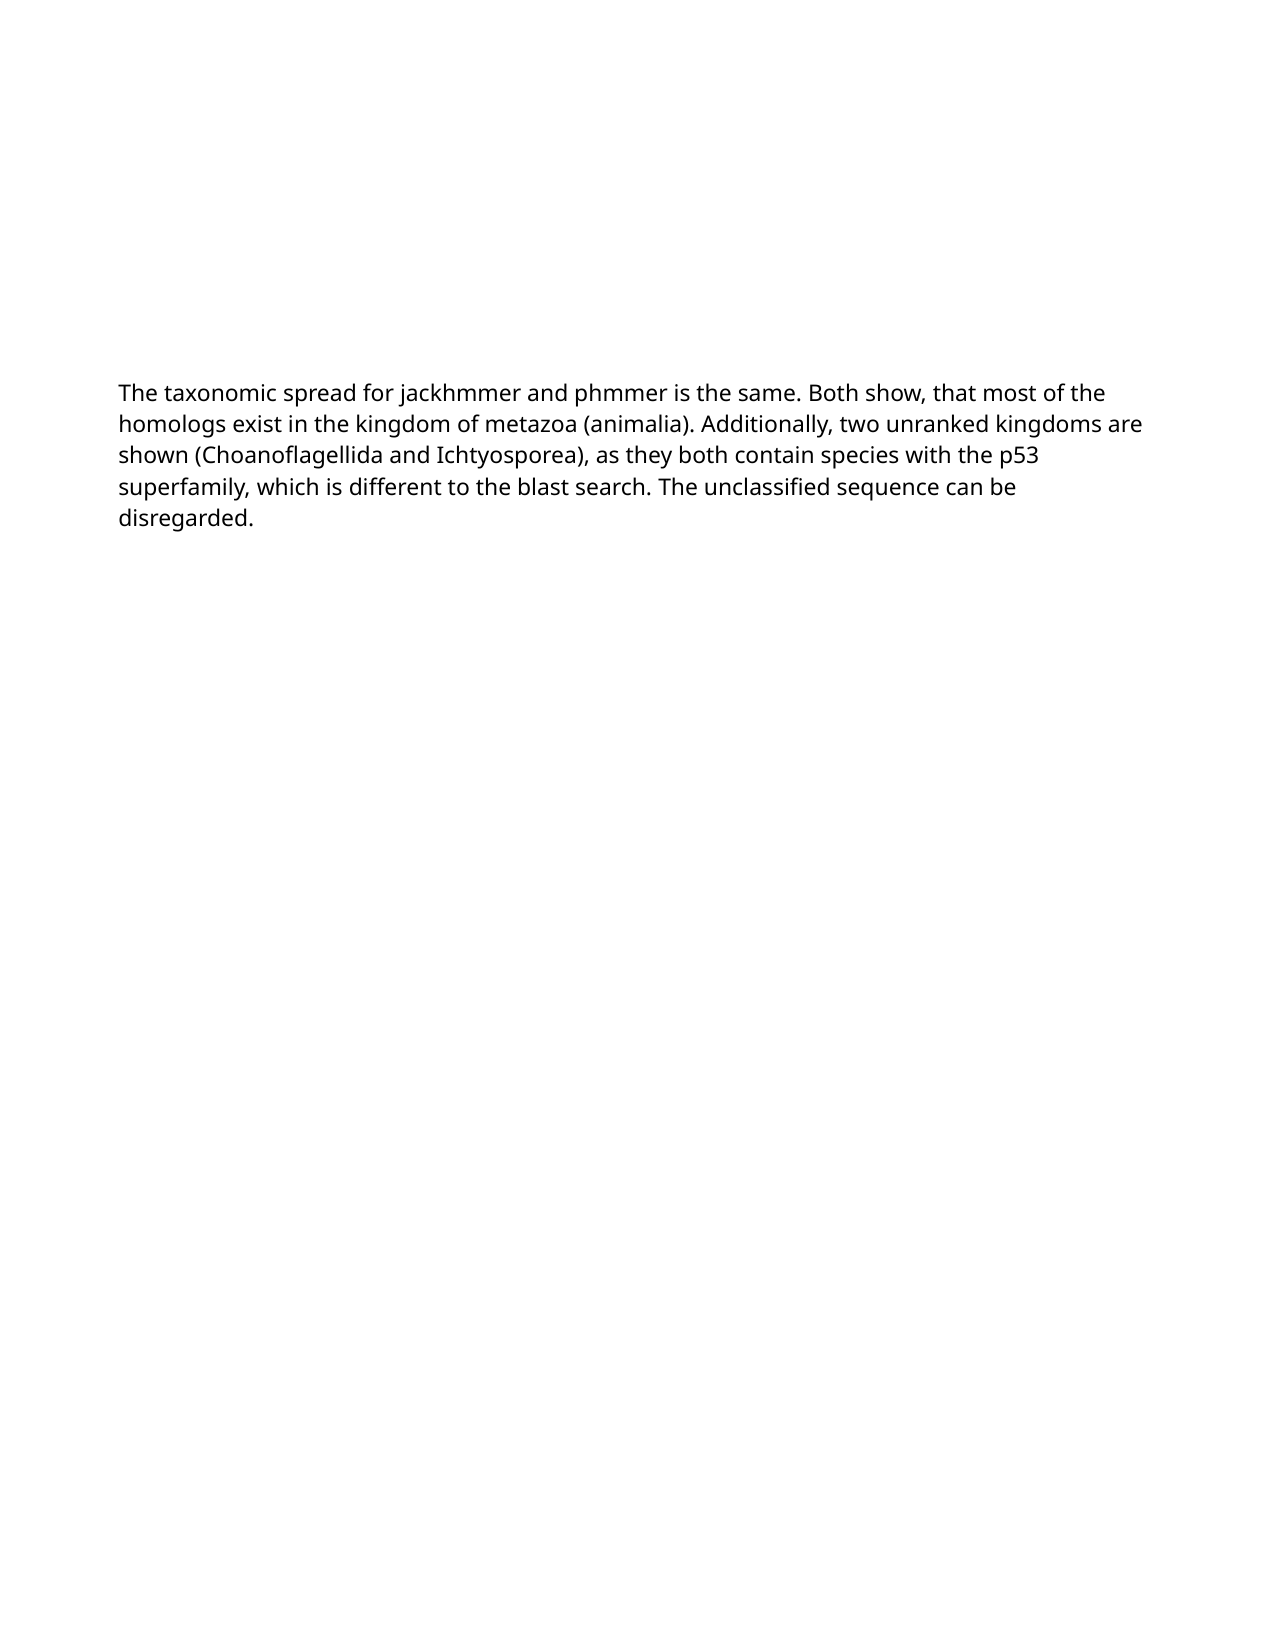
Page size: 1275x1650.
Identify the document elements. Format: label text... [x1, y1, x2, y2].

text The taxonomic spread for jackhmmer and phmmer is the same. Both show, that most of the homologs exist in the kingdom of metazoa (animalia). Additionally, two unranked kingdoms are shown (Choanoflagellida and Ichtyosporea), as they both contain species with the p53 superfamily, which is different to the blast search. The unclassified sequence can be disregarded. [118, 377, 1157, 533]
